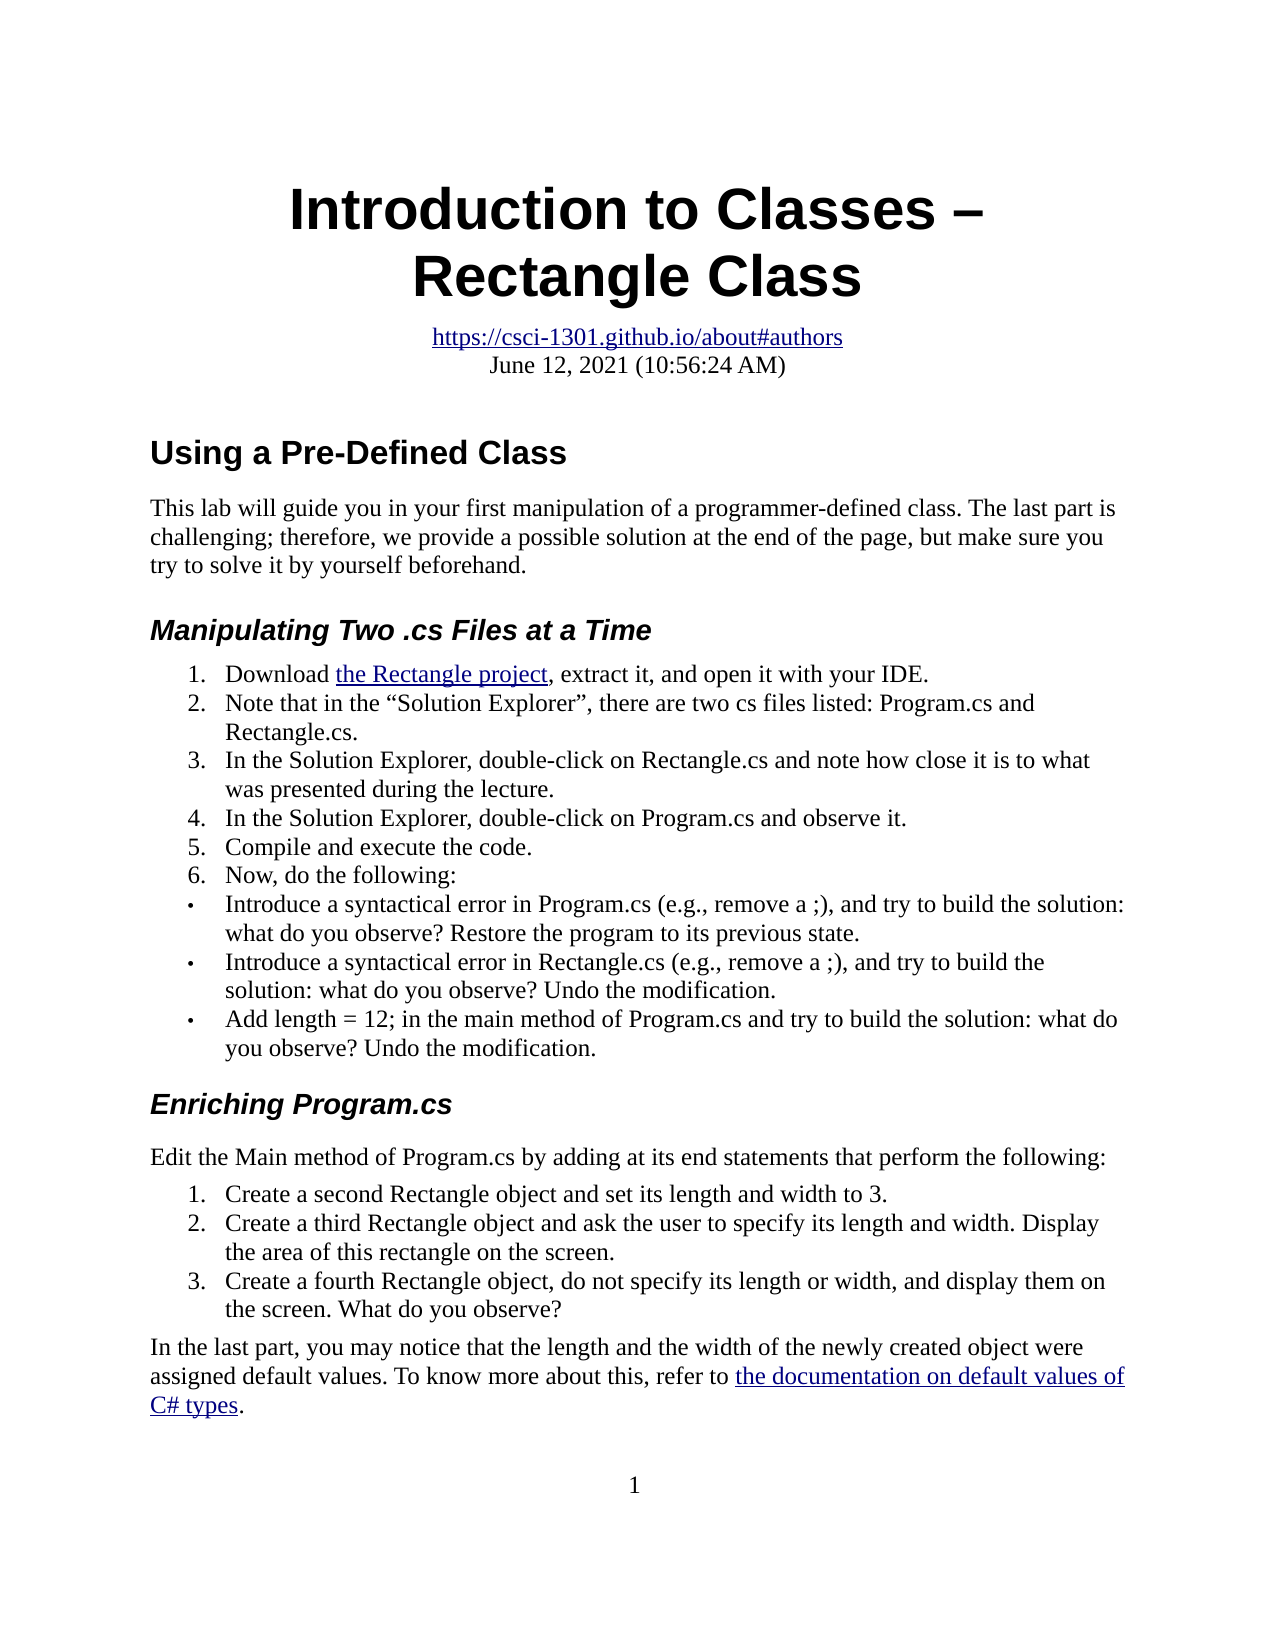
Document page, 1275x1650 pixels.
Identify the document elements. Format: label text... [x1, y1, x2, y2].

list Create a second Rectangle object and set its length and width to 3. [187, 1179, 1125, 1208]
list Create a fourth Rectangle object, do not specify its length or width, and display them on the screen. What do you observe? [187, 1266, 1125, 1323]
list In the Solution Explorer, double-click on Rectangle.cs and note how close it is to what was presented during the lecture. [187, 746, 1125, 803]
subtitle Enriching Program.cs [150, 1087, 1125, 1120]
text https://csci-1301.github.io/about#authors [150, 322, 1125, 350]
text In the last part, you may notice that the length and the width of the newly created object were assigned default values. To know more about this, refer to the documentation on default values of C# types. [150, 1332, 1125, 1418]
title Introduction to Classes – Rectangle Class [150, 175, 1125, 309]
text This lab will guide you in your first manipulation of a programmer-defined class. The last part is challenging; therefore, we provide a possible solution at the end of the page, but make sure you try to solve it by yourself beforehand. [150, 493, 1125, 579]
subtitle Manipulating Two .cs Files at a Time [150, 613, 1125, 647]
list In the Solution Explorer, double-click on Program.cs and observe it. [187, 803, 1125, 832]
list Introduce a syntactical error in Rectangle.cs (e.g., remove a ;), and try to build the solution: what do you observe? Undo the modification. [187, 947, 1125, 1004]
subtitle Using a Pre-Defined Class [150, 433, 1125, 472]
list Download the Rectangle project, extract it, and open it with your IDE. [187, 659, 1125, 688]
list Introduce a syntactical error in Program.cs (e.g., remove a ;), and try to build the solution: what do you observe? Restore the program to its previous state. [187, 889, 1125, 947]
list Add length = 12; in the main method of Program.cs and try to build the solution: what do you observe? Undo the modification. [187, 1004, 1125, 1062]
list Note that in the “Solution Explorer”, there are two cs files listed: Program.cs and Rectangle.cs. [187, 688, 1125, 746]
list Create a third Rectangle object and ask the user to specify its length and width. Display the area of this rectangle on the screen. [187, 1208, 1125, 1266]
list Now, do the following: [187, 861, 1125, 889]
text Edit the Main method of Program.cs by adding at its end statements that perform the following: [150, 1142, 1125, 1171]
text June 12, 2021 (10:56:24 AM) [150, 350, 1125, 379]
list Compile and execute the code. [187, 832, 1125, 861]
